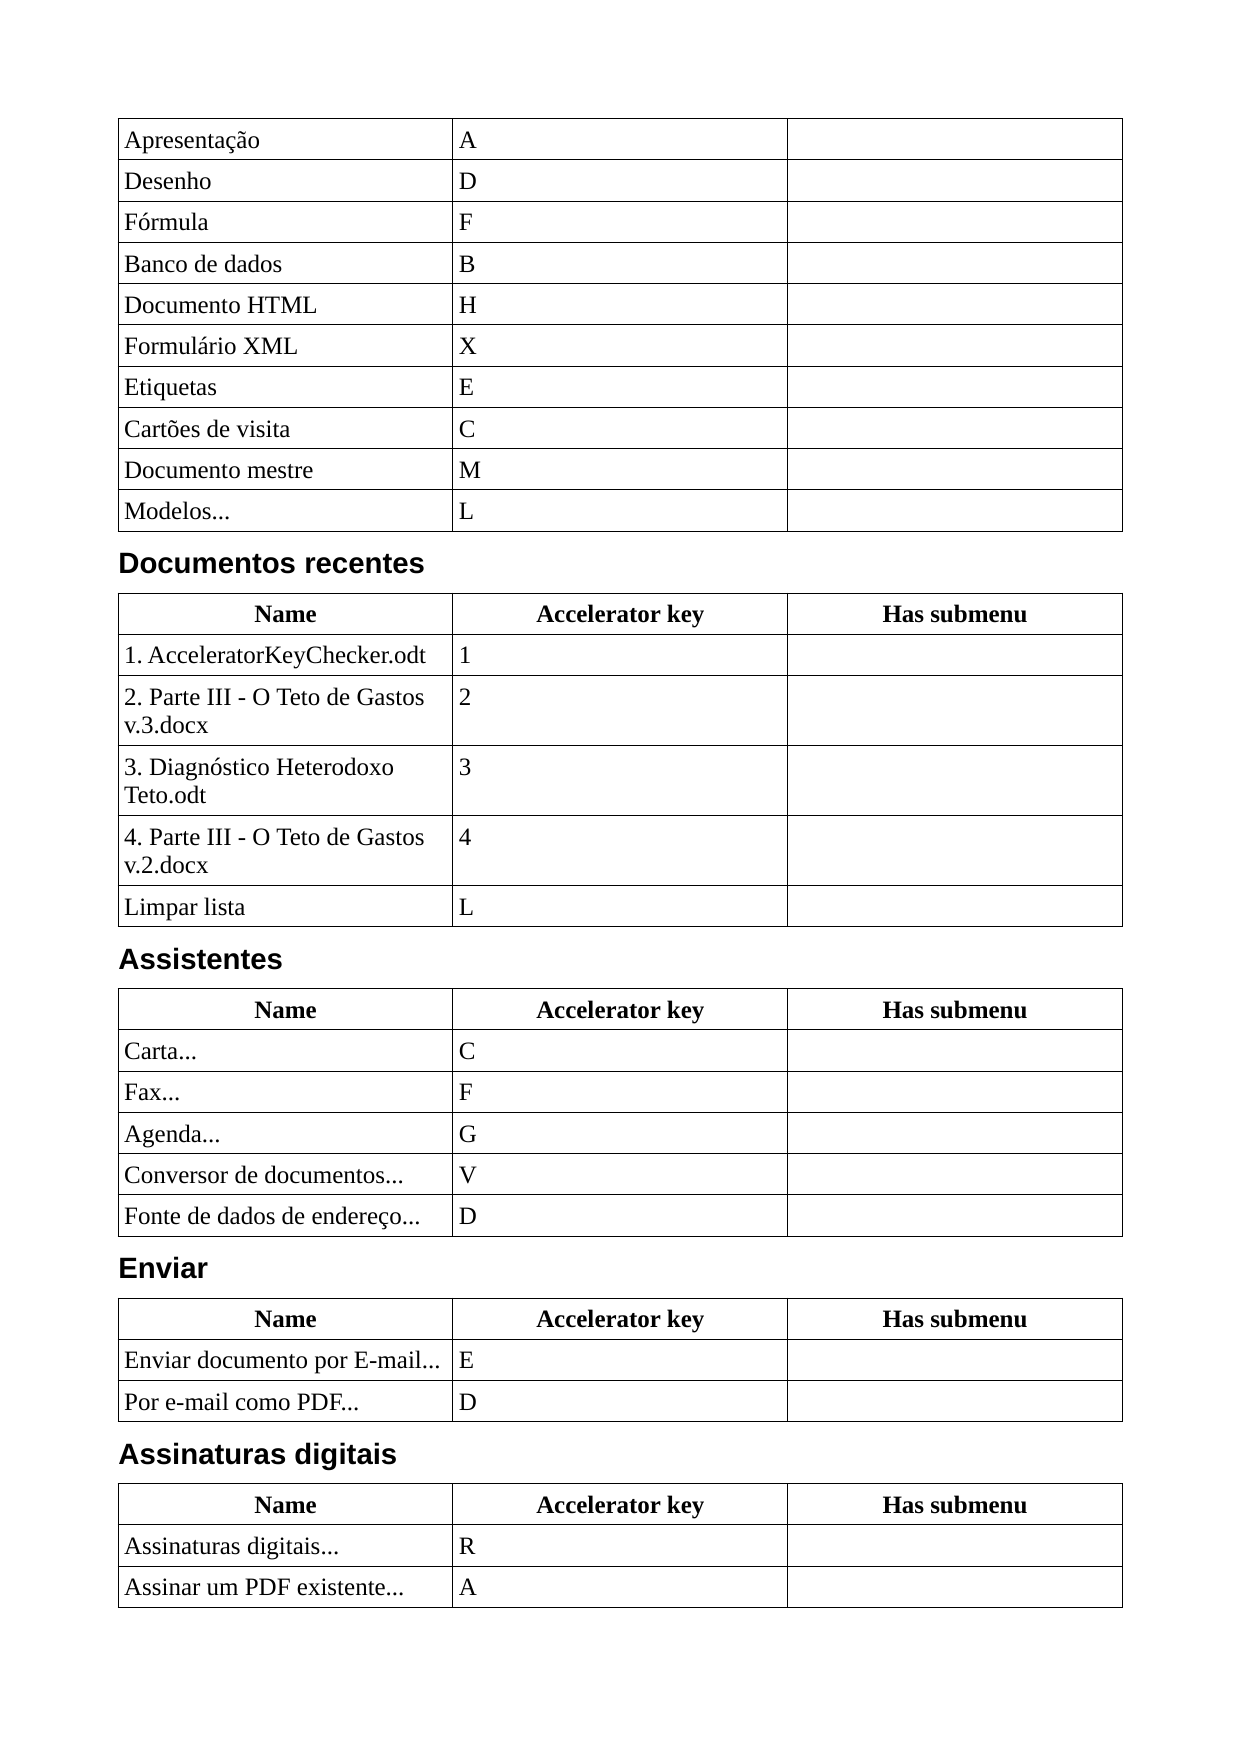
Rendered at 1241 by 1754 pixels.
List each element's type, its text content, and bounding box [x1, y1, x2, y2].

table_cell [788, 1195, 1122, 1236]
subtitle Enviar [118, 1251, 1122, 1285]
table_cell 2. Parte III - O Teto de Gastos v.3.docx [119, 676, 452, 745]
table_header Has submenu [788, 594, 1122, 634]
table_cell [788, 160, 1122, 201]
table_cell D [453, 160, 787, 201]
table_cell Banco de dados [119, 243, 452, 283]
table_header Has submenu [788, 989, 1122, 1029]
table_cell Desenho [119, 160, 452, 201]
table_cell A [453, 119, 787, 159]
table_cell [788, 1381, 1122, 1421]
table_cell F [453, 202, 787, 242]
table_cell [788, 367, 1122, 407]
table_cell X [453, 325, 787, 366]
table_header Has submenu [788, 1299, 1122, 1339]
table_cell C [453, 1030, 787, 1071]
table_cell H [453, 284, 787, 324]
subtitle Assinaturas digitais [118, 1437, 1122, 1471]
table_cell A [453, 1567, 787, 1607]
table_cell 4 [453, 816, 787, 885]
table_cell [788, 325, 1122, 366]
table_cell 3. Diagnóstico Heterodoxo Teto.odt [119, 746, 452, 815]
table_cell Agenda... [119, 1113, 452, 1153]
table_cell Apresentação [119, 119, 452, 159]
table_cell [788, 635, 1122, 675]
table_cell Por e-mail como PDF... [119, 1381, 452, 1421]
table_cell R [453, 1525, 787, 1566]
table_cell Assinaturas digitais... [119, 1525, 452, 1566]
table_cell 3 [453, 746, 787, 815]
table_cell G [453, 1113, 787, 1153]
table_cell Documento HTML [119, 284, 452, 324]
table_cell [788, 408, 1122, 448]
table_cell L [453, 886, 787, 926]
table_header Accelerator key [453, 989, 787, 1029]
table_cell [788, 886, 1122, 926]
table_cell [788, 1113, 1122, 1153]
table_cell Conversor de documentos... [119, 1154, 452, 1194]
table_cell [788, 119, 1122, 159]
table_cell 1. AcceleratorKeyChecker.odt [119, 635, 452, 675]
subtitle Documentos recentes [118, 546, 1122, 580]
table_cell [788, 490, 1122, 531]
table_cell Cartões de visita [119, 408, 452, 448]
table_cell Carta... [119, 1030, 452, 1071]
table_cell [788, 1567, 1122, 1607]
table_cell Limpar lista [119, 886, 452, 926]
table_cell C [453, 408, 787, 448]
table_cell E [453, 367, 787, 407]
table_cell Fórmula [119, 202, 452, 242]
table_cell Fax... [119, 1072, 452, 1112]
table_cell [788, 676, 1122, 745]
table_cell [788, 1154, 1122, 1194]
subtitle Assistentes [118, 942, 1122, 976]
table_cell [788, 284, 1122, 324]
table_cell B [453, 243, 787, 283]
table_header Has submenu [788, 1484, 1122, 1524]
table_cell [788, 202, 1122, 242]
table_cell Assinar um PDF existente... [119, 1567, 452, 1607]
table_cell Fonte de dados de endereço... [119, 1195, 452, 1236]
table_cell Documento mestre [119, 449, 452, 489]
table_cell [788, 746, 1122, 815]
table_cell Enviar documento por E-mail... [119, 1340, 452, 1380]
table_header Accelerator key [453, 1484, 787, 1524]
table_cell Formulário XML [119, 325, 452, 366]
table_cell L [453, 490, 787, 531]
table_cell D [453, 1381, 787, 1421]
table_cell Etiquetas [119, 367, 452, 407]
table_cell [788, 1030, 1122, 1071]
table_cell Modelos... [119, 490, 452, 531]
table_cell [788, 1072, 1122, 1112]
table_cell 4. Parte III - O Teto de Gastos v.2.docx [119, 816, 452, 885]
table_cell [788, 816, 1122, 885]
table_cell 2 [453, 676, 787, 745]
table_cell E [453, 1340, 787, 1380]
table_header Name [119, 989, 452, 1029]
table_header Name [119, 1484, 452, 1524]
table_header Accelerator key [453, 1299, 787, 1339]
table_cell V [453, 1154, 787, 1194]
table_header Name [119, 1299, 452, 1339]
table_cell F [453, 1072, 787, 1112]
table_cell 1 [453, 635, 787, 675]
table_cell D [453, 1195, 787, 1236]
table_header Accelerator key [453, 594, 787, 634]
table_cell [788, 1525, 1122, 1566]
table_header Name [119, 594, 452, 634]
table_cell [788, 1340, 1122, 1380]
table_cell [788, 243, 1122, 283]
table_cell M [453, 449, 787, 489]
table_cell [788, 449, 1122, 489]
